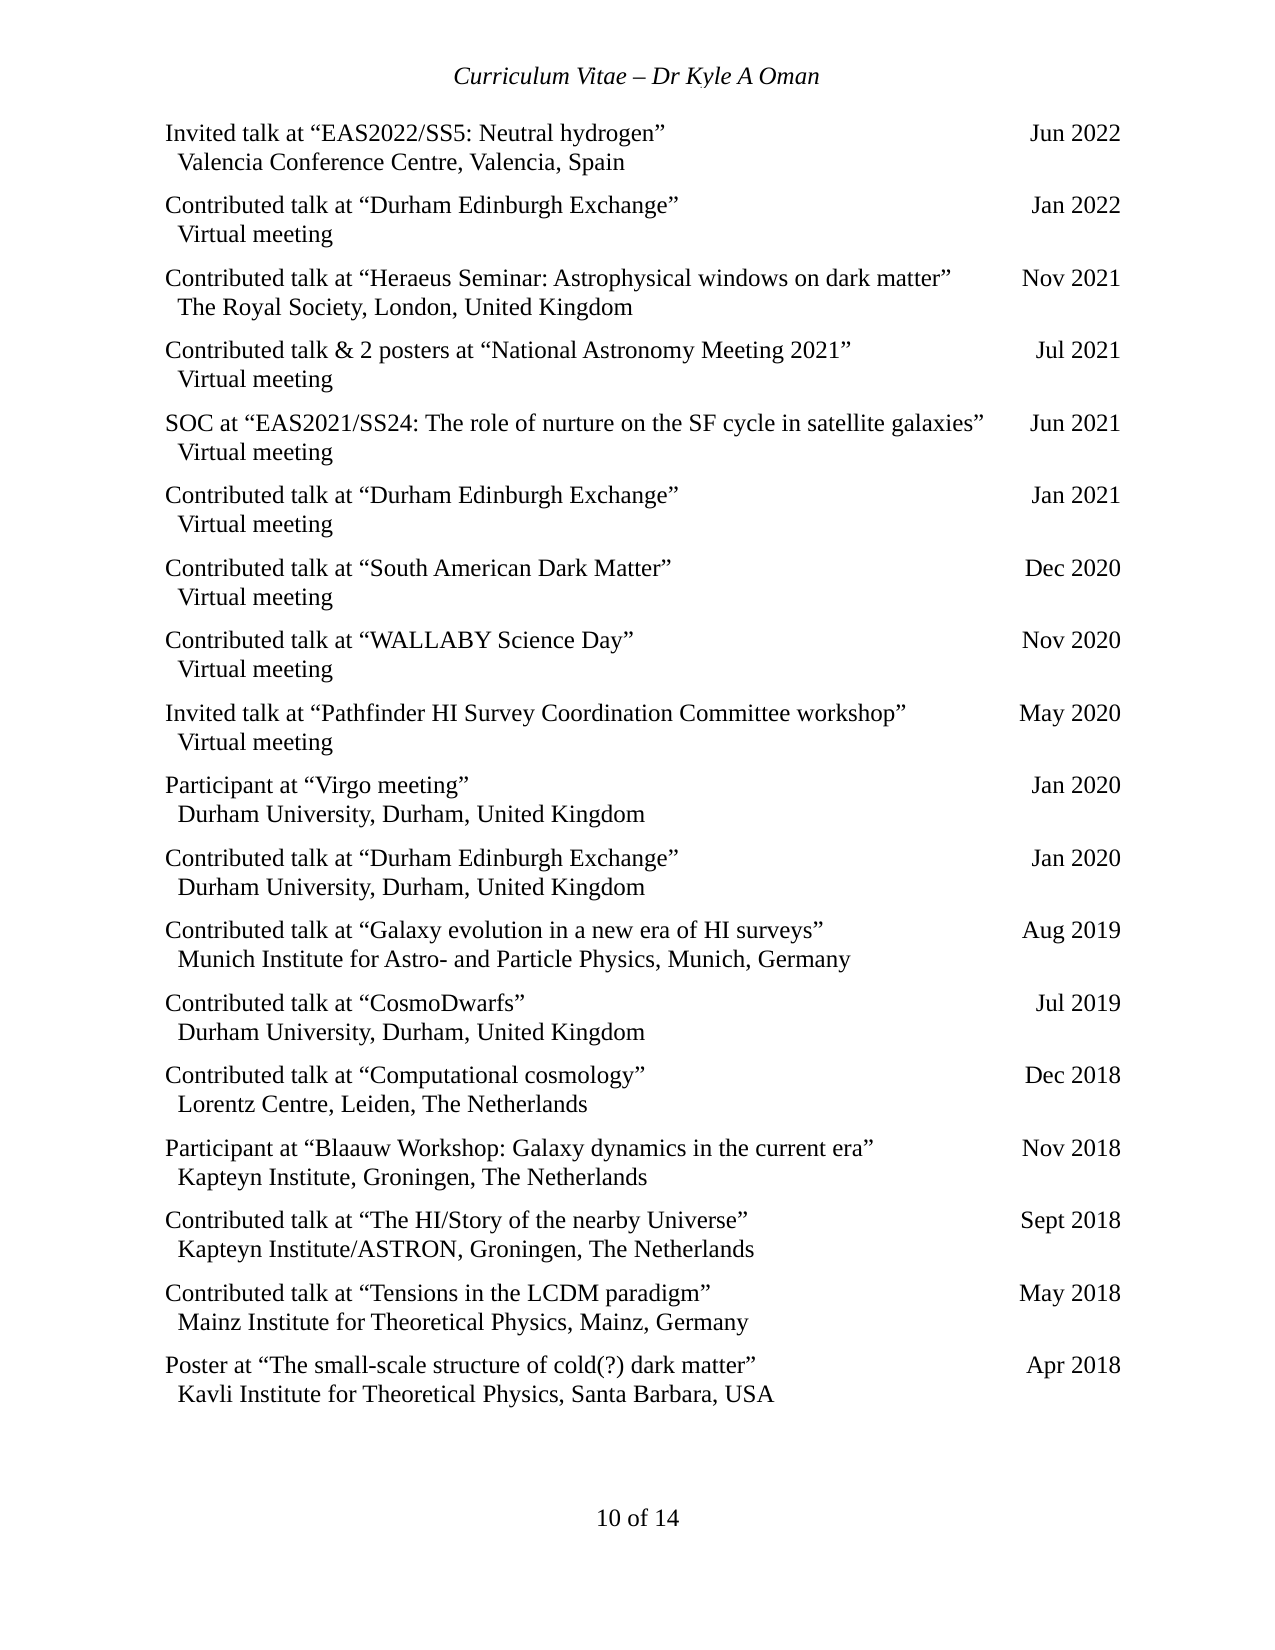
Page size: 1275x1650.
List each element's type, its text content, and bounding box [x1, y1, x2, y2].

text Contributed talk & 2 posters at “National Astronomy Meeting 2021” Jul 2021 Virtual meeting [118, 335, 1157, 393]
text Invited talk at “EAS2022/SS5: Neutral hydrogen” Jun 2022 Valencia Conference Centre, Valencia, Spain [118, 118, 1157, 175]
text Contributed talk at “Galaxy evolution in a new era of HI surveys” Aug 2019 Munich Institute for Astro- and Particle Physics, Munich, Germany [118, 915, 1157, 973]
text Contributed talk at “Durham Edinburgh Exchange” Jan 2020 Durham University, Durham, United Kingdom [118, 843, 1157, 900]
text Contributed talk at “CosmoDwarfs” Jul 2019 Durham University, Durham, United Kingdom [118, 988, 1157, 1045]
text Contributed talk at “Computational cosmology” Dec 2018 Lorentz Centre, Leiden, The Netherlands [118, 1060, 1157, 1118]
text Contributed talk at “The HI/Story of the nearby Universe” Sept 2018 Kapteyn Institute/ASTRON, Groningen, The Netherlands [118, 1205, 1157, 1263]
text Participant at “Virgo meeting” Jan 2020 Durham University, Durham, United Kingdom [118, 770, 1157, 828]
text Contributed talk at “Tensions in the LCDM paradigm” May 2018 Mainz Institute for Theoretical Physics, Mainz, Germany [118, 1278, 1157, 1335]
text Contributed talk at “Heraeus Seminar: Astrophysical windows on dark matter” Nov 2021 The Royal Society, London, United Kingdom [118, 263, 1157, 320]
text Contributed talk at “Durham Edinburgh Exchange” Jan 2021 Virtual meeting [118, 480, 1157, 538]
text Poster at “The small-scale structure of cold(?) dark matter” Apr 2018 Kavli Institute for Theoretical Physics, Santa Barbara, USA [118, 1350, 1157, 1408]
text Contributed talk at “South American Dark Matter” Dec 2020 Virtual meeting [118, 553, 1157, 610]
text Participant at “Blaauw Workshop: Galaxy dynamics in the current era” Nov 2018 Kapteyn Institute, Groningen, The Netherlands [118, 1133, 1157, 1190]
text Contributed talk at “Durham Edinburgh Exchange” Jan 2022 Virtual meeting [118, 190, 1157, 248]
text Invited talk at “Pathfinder HI Survey Coordination Committee workshop” May 2020 Virtual meeting [118, 698, 1157, 755]
text Contributed talk at “WALLABY Science Day” Nov 2020 Virtual meeting [118, 625, 1157, 683]
text SOC at “EAS2021/SS24: The role of nurture on the SF cycle in satellite galaxies” Jun 2021 Virtual meeting [118, 408, 1157, 465]
